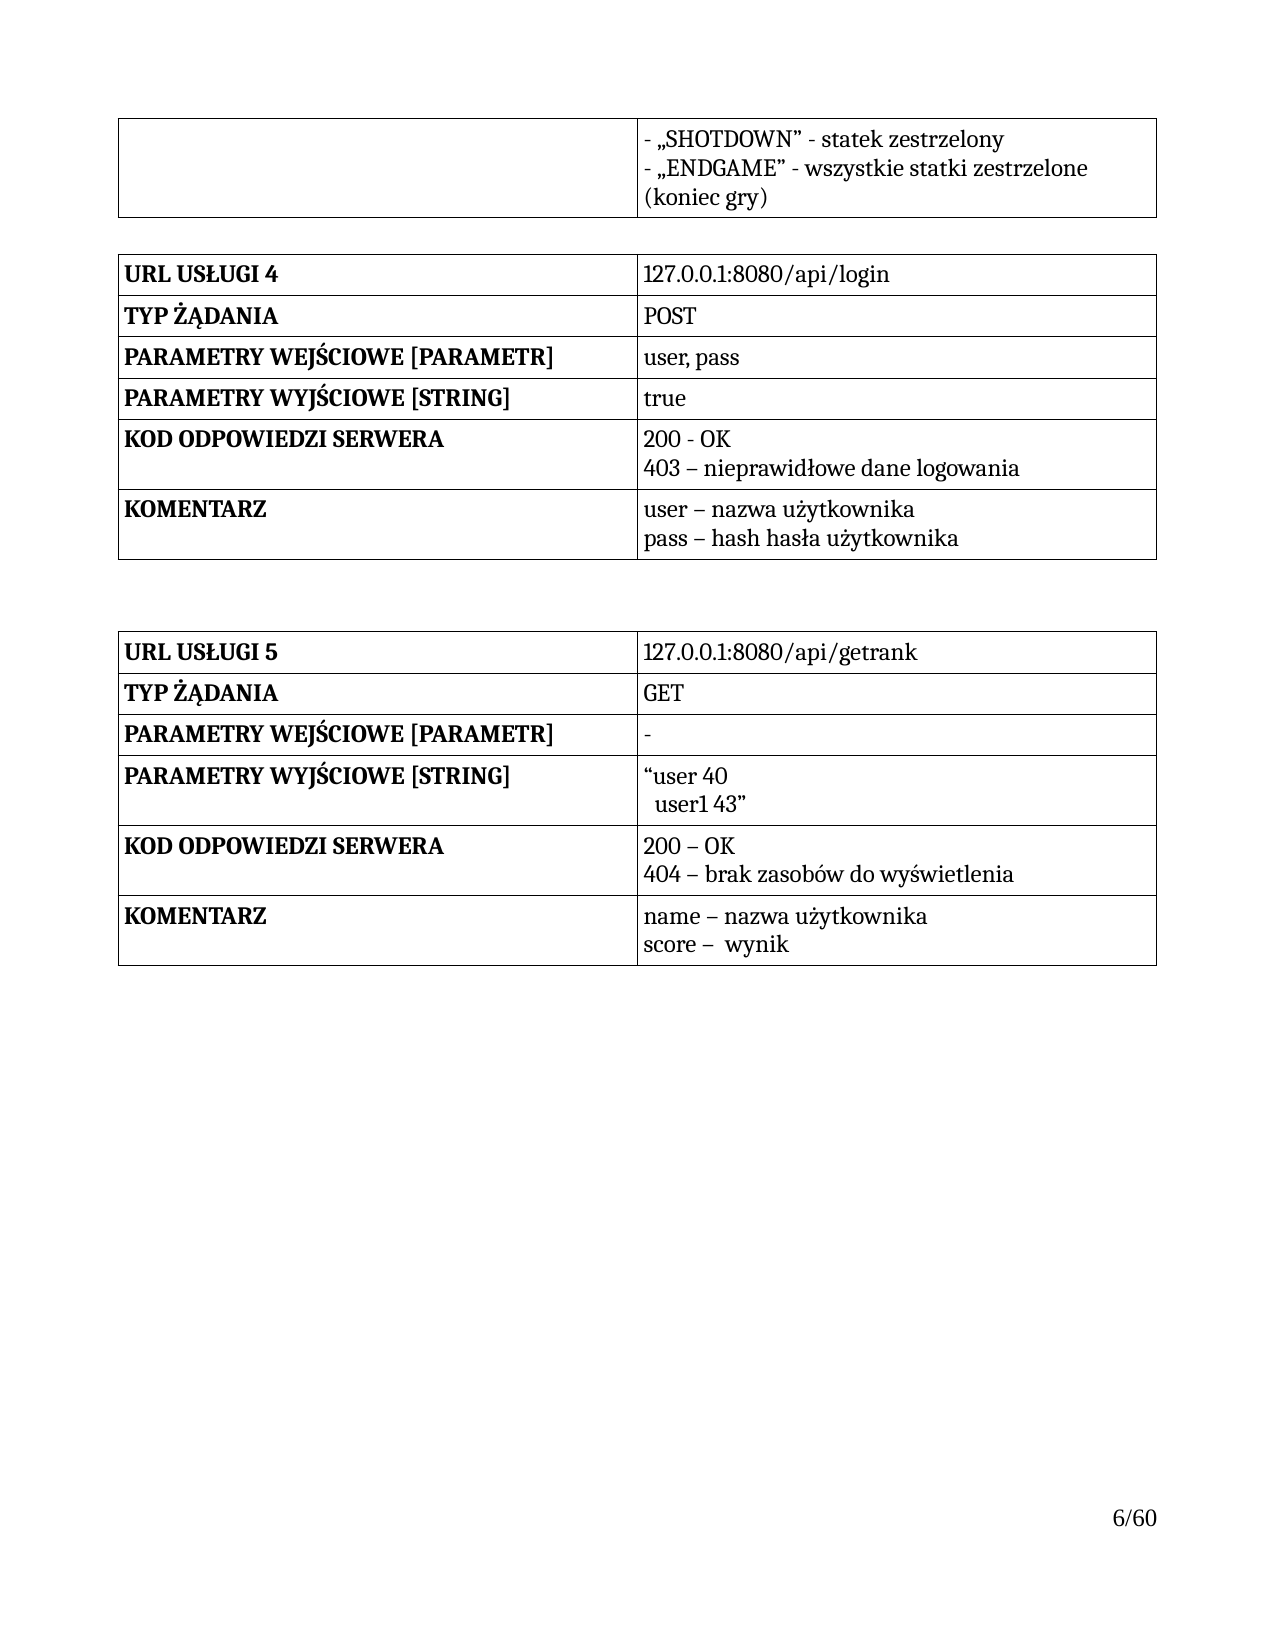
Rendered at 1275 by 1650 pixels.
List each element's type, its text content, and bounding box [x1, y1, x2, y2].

table_cell true [638, 379, 1156, 419]
table_cell PARAMETRY WYJŚCIOWE [STRING] [119, 756, 637, 825]
table_header 127.0.0.1:8080/api/login [638, 255, 1156, 295]
table_cell user, pass [638, 337, 1156, 377]
table_cell KOD ODPOWIEDZI SERWERA [119, 420, 637, 489]
table_cell user – nazwa użytkownika pass – hash hasła użytkownika [638, 490, 1156, 559]
table_cell GET [638, 674, 1156, 714]
table_cell 200 - OK 403 – nieprawidłowe dane logowania [638, 420, 1156, 489]
table_cell “user 40 user1 43” [638, 756, 1156, 825]
table_cell KOMENTARZ [119, 896, 637, 965]
table_cell - [638, 715, 1156, 755]
table_cell PARAMETRY WEJŚCIOWE [PARAMETR] [119, 715, 637, 755]
table_header URL USŁUGI 5 [119, 632, 637, 672]
table_cell PARAMETRY WEJŚCIOWE [PARAMETR] [119, 337, 637, 377]
table_cell PARAMETRY WYJŚCIOWE [STRING] [119, 379, 637, 419]
table_header 127.0.0.1:8080/api/getrank [638, 632, 1156, 672]
table_cell TYP ŻĄDANIA [119, 296, 637, 336]
table_cell POST [638, 296, 1156, 336]
table_cell KOD ODPOWIEDZI SERWERA [119, 826, 637, 895]
table_cell name – nazwa użytkownika score – wynik [638, 896, 1156, 965]
table_cell KOMENTARZ [119, 490, 637, 559]
table_cell - „SHOTDOWN” - statek zestrzelony - „ENDGAME” - wszystkie statki zestrzelone (koniec gry) [638, 119, 1156, 217]
table_cell [119, 119, 637, 217]
table_header URL USŁUGI 4 [119, 255, 637, 295]
table_cell 200 – OK 404 – brak zasobów do wyświetlenia [638, 826, 1156, 895]
table_cell TYP ŻĄDANIA [119, 674, 637, 714]
